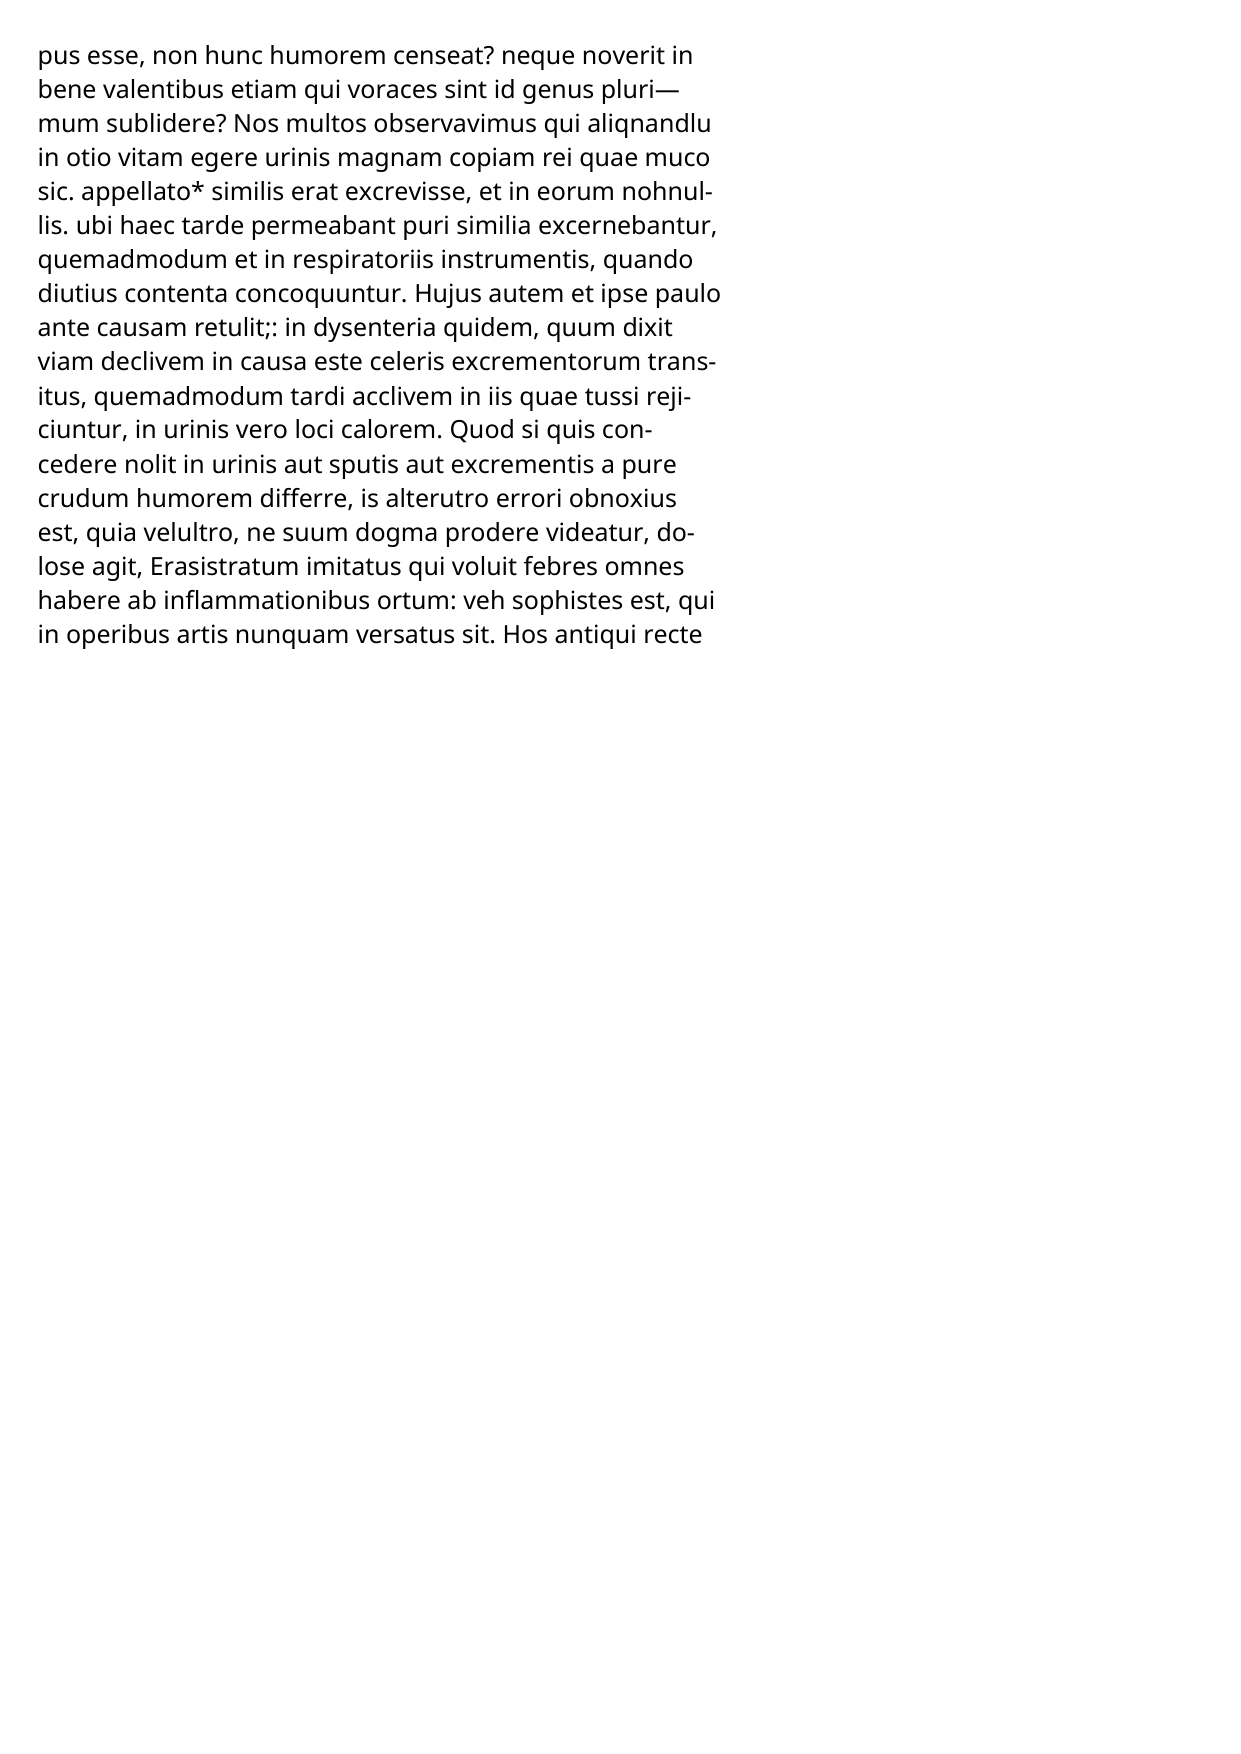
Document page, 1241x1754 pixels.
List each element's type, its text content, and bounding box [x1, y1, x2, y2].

text pus esse, non hunc humorem censeat? neque noverit in bene valentibus etiam qui voraces sint id genus pluri— mum sublidere? Nos multos observavimus qui aliqnandlu in otio vitam egere urinis magnam copiam rei quae muco sic. appellato* similis erat excrevisse, et in eorum nohnul- lis. ubi haec tarde permeabant puri similia excernebantur, quemadmodum et in respiratoriis instrumentis, quando diutius contenta concoquuntur. Hujus autem et ipse paulo ante causam retulit;: in dysenteria quidem, quum dixit viam declivem in causa este celeris excrementorum trans- itus, quemadmodum tardi acclivem in iis quae tussi reji- ciuntur, in urinis vero loci calorem. Quod si quis con- cedere nolit in urinis aut sputis aut excrementis a pure crudum humorem differre, is alterutro errori obnoxius est, quia velultro, ne suum dogma prodere videatur, do- lose agit, Erasistratum imitatus qui voluit febres omnes habere ab inflammationibus ortum: veh sophistes est, qui in operibus artis nunquam versatus sit. Hos antiqui recte [37, 37, 1203, 651]
